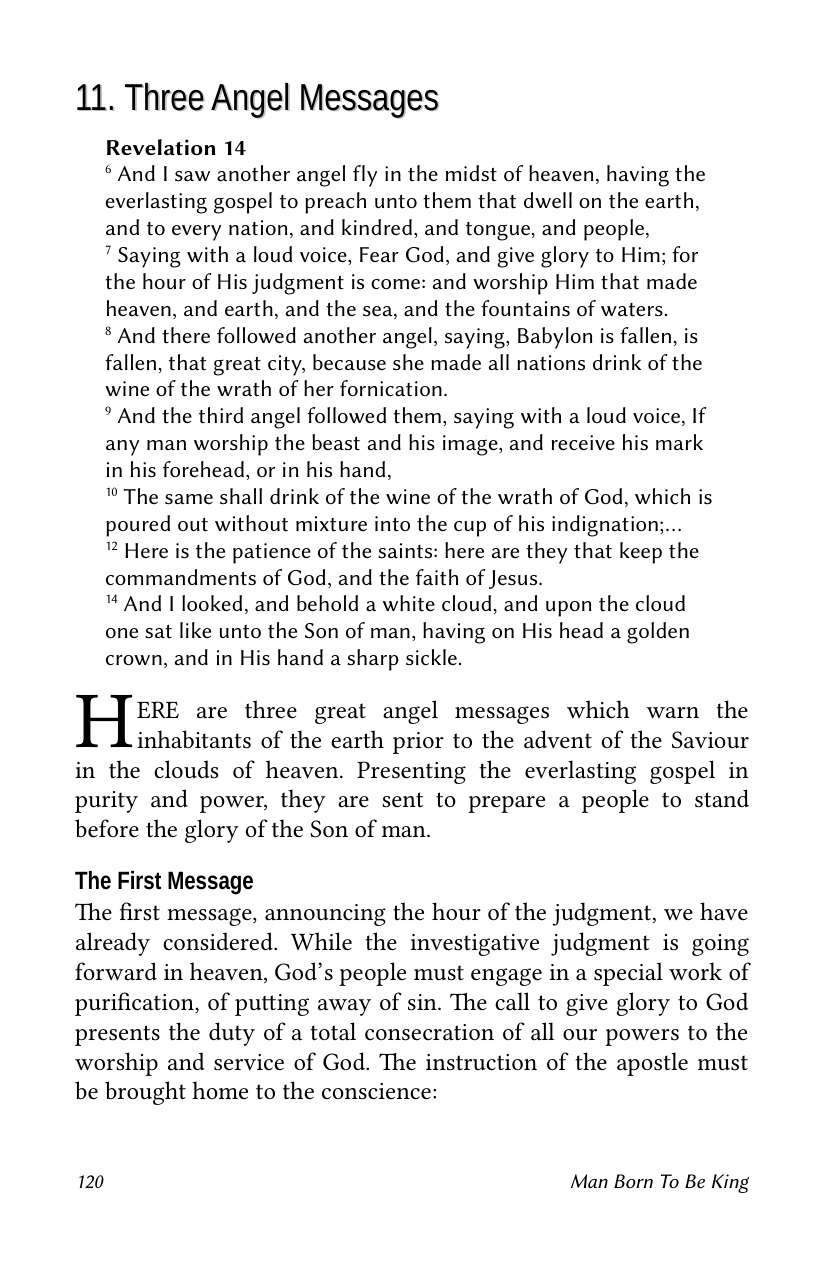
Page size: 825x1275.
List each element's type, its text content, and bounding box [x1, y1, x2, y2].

text 10 The same shall drink of the wine of the wrath of God, which is poured out without mixture into the cup of his indignation;… [105, 484, 720, 537]
text 6 And I saw another angel fly in the midst of heaven, having the everlasting gospel to preach unto them that dwell on the earth, and to every nation, and kindred, and tongue, and people, [105, 161, 720, 241]
text HERE are three great angel messages which warn the inhabitants of the earth prior to the advent of the Saviour in the clouds of heaven. Presenting the everlasting gospel in purity and power, they are sent to prepare a people to stand before the glory of the Son of man. [75, 696, 750, 844]
title Three Angel Messages [75, 75, 750, 118]
subtitle The First Message [75, 866, 750, 895]
text 9 And the third angel followed them, saying with a loud voice, If any man worship the beast and his image, and receive his mark in his forehead, or in his hand, [105, 403, 720, 483]
text Revelation 14 [105, 135, 750, 161]
text 12 Here is the patience of the saints: here are they that keep the commandments of God, and the faith of Jesus. [105, 537, 720, 591]
text 8 And there followed another angel, saying, Babylon is fallen, is fallen, that great city, because she made all nations drink of the wine of the wrath of her fornication. [105, 322, 720, 402]
text 14 And I looked, and behold a white cloud, and upon the cloud one sat like unto the Son of man, having on His head a golden crown, and in His hand a sharp sickle. [105, 591, 720, 671]
text The first message, announcing the hour of the judgment, we have already considered. While the investigative judgment is going forward in heaven, God’s people must engage in a special work of purification, of putting away of sin. The call to give glory to God presents the duty of a total consecration of all our powers to the worship and service of God. The instruction of the apostle must be brought home to the conscience: [75, 898, 750, 1106]
text 7 Saying with a loud voice, Fear God, and give glory to Him; for the hour of His judgment is come: and worship Him that made heaven, and earth, and the sea, and the fountains of waters. [105, 242, 720, 322]
